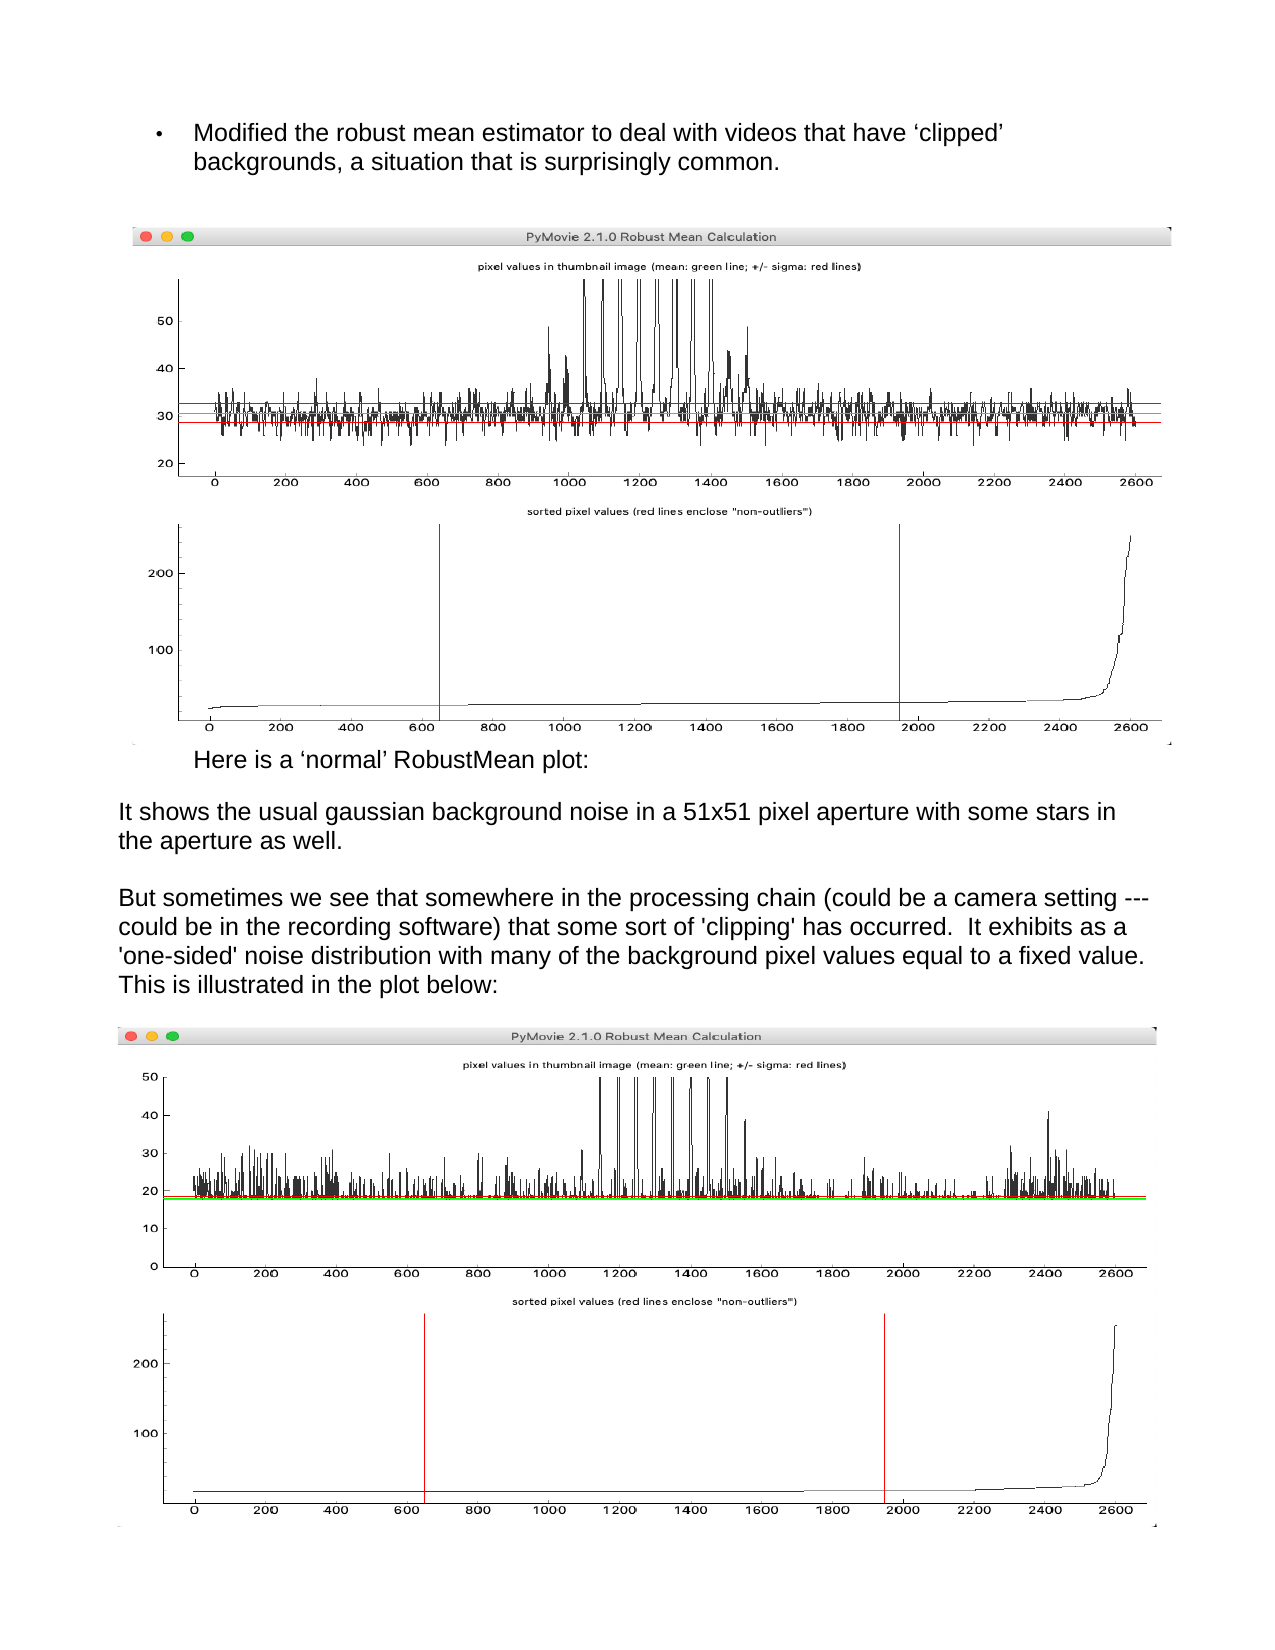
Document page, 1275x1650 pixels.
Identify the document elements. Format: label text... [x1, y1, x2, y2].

list Modified the robust mean estimator to deal with videos that have ‘clipped’ backgrounds, a situation that is surprisingly common. [156, 118, 1157, 227]
text It shows the usual gaussian background noise in a 51x51 pixel aperture with some stars in the aperture as well. But sometimes we see that somewhere in the processing chain (could be a camera setting --- could be in the recording software) that some sort of 'clipping' has occurred. It exhibits as a 'one-sided' noise distribution with many of the background pixel values equal to a fixed value. This is illustrated in the plot below: [118, 797, 1157, 998]
list Here is a ‘normal’ RobustMean plot: [156, 745, 1157, 797]
